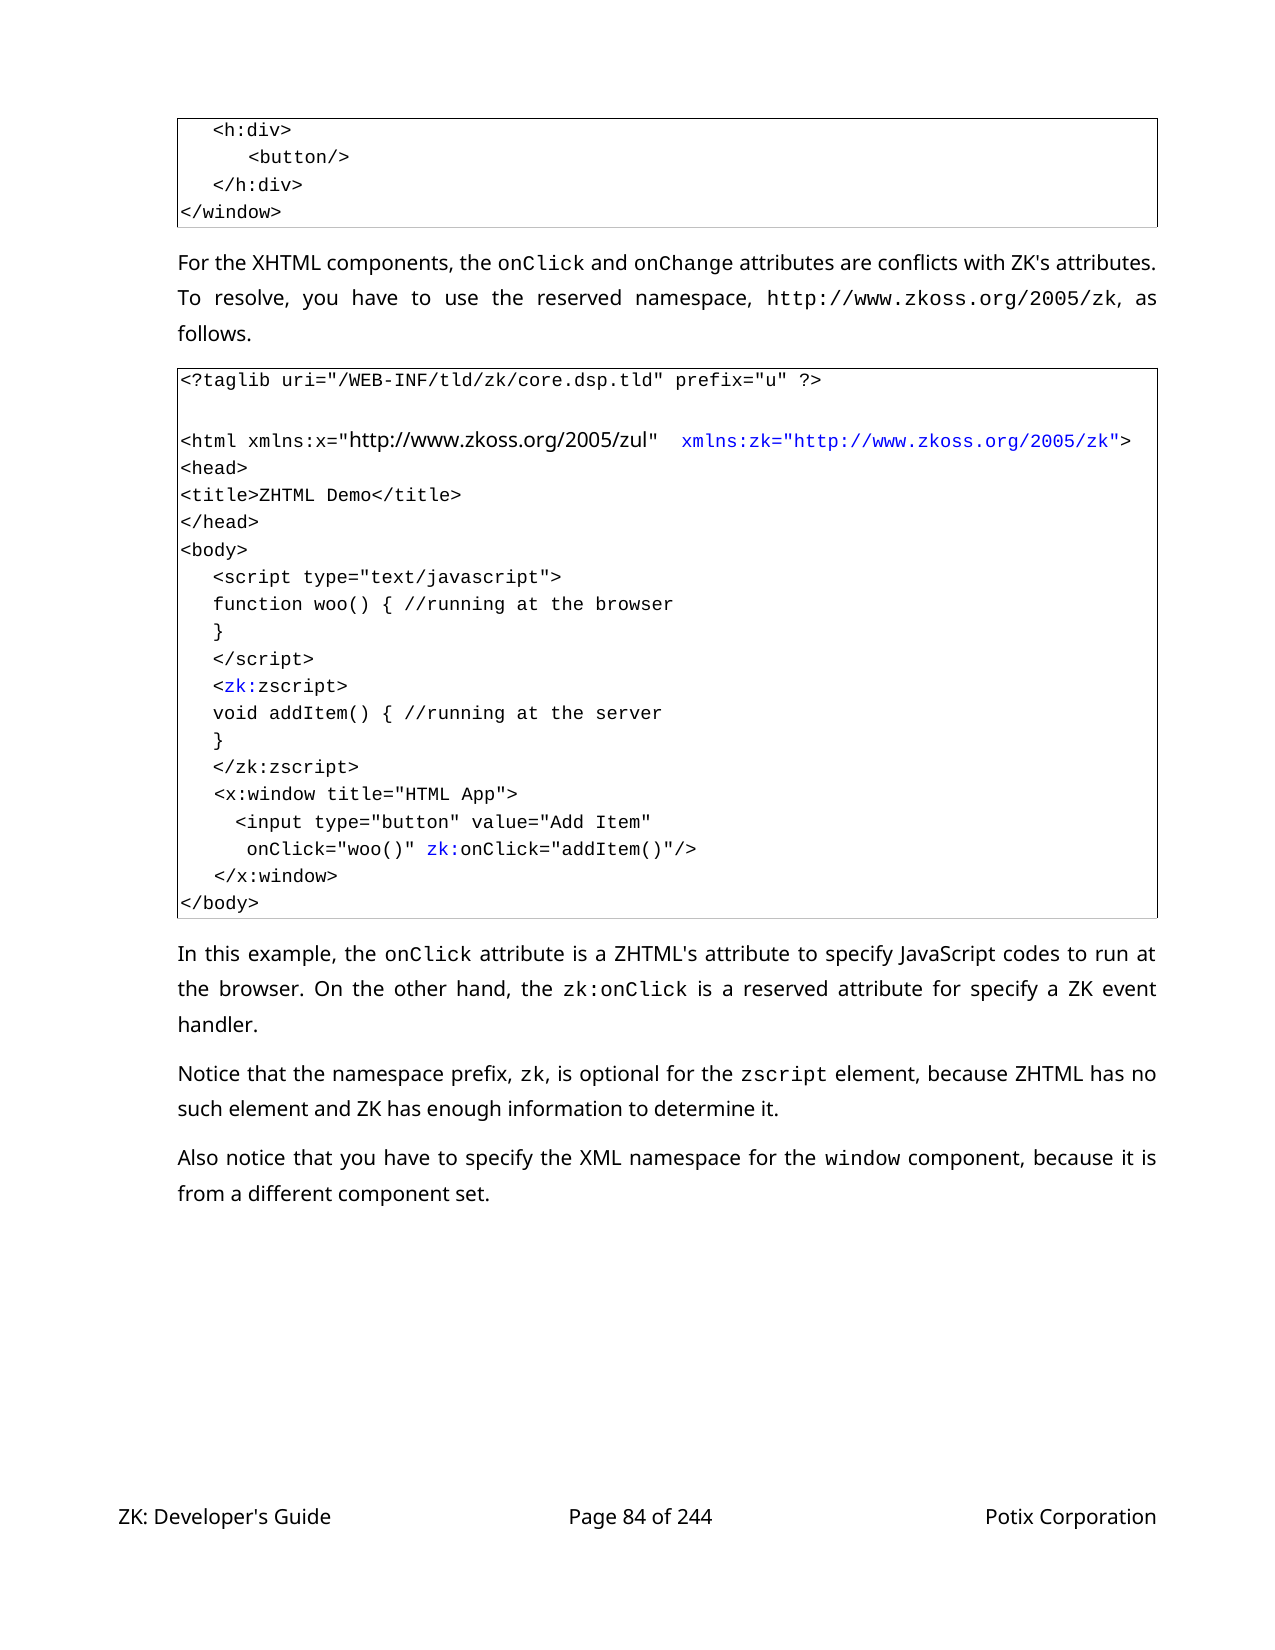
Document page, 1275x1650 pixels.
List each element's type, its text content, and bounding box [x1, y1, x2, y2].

text For the XHTML components, the onClick and onChange attributes are conflicts with ZK's attributes. To resolve, you have to use the reserved namespace, http://www.zkoss.org/2005/zk, as follows. [177, 248, 1157, 347]
text <script type="text/javascript"> [178, 565, 1157, 589]
text </x:window> [178, 864, 1157, 888]
text Also notice that you have to specify the XML namespace for the window component, because it is from a different component set. [177, 1143, 1157, 1207]
text </script> [178, 646, 1157, 671]
text onClick="woo()" zk:onClick="addItem()"/> [178, 837, 1157, 861]
text </body> [178, 891, 1157, 918]
text </zk:zscript> [178, 755, 1157, 779]
text <zk:zscript> [178, 673, 1157, 698]
text <button/> [178, 145, 1157, 169]
text <input type="button" value="Add Item" [178, 809, 1157, 834]
text </window> [178, 200, 1157, 227]
text <html xmlns:x="http://www.zkoss.org/2005/zul" xmlns:zk="http://www.zkoss.org/2005/zk"> [178, 422, 1157, 453]
text In this example, the onClick attribute is a ZHTML's attribute to specify JavaScript codes to run at the browser. On the other hand, the zk:onClick is a reserved attribute for specify a ZK event handler. [177, 939, 1157, 1038]
text <title>ZHTML Demo</title> [178, 483, 1157, 507]
text </h:div> [178, 172, 1157, 197]
text </head> [178, 510, 1157, 535]
text <head> [178, 456, 1157, 480]
text <?taglib uri="/WEB-INF/tld/zk/core.dsp.tld" prefix="u" ?> [178, 369, 1157, 392]
text Notice that the namespace prefix, zk, is optional for the zscript element, because ZHTML has no such element and ZK has enough information to determine it. [177, 1059, 1157, 1123]
text <body> [178, 538, 1157, 562]
text <h:div> [178, 119, 1157, 142]
text <x:window title="HTML App"> [178, 782, 1157, 807]
text void addItem() { //running at the server [178, 701, 1157, 725]
text } [178, 728, 1157, 752]
text } [178, 619, 1157, 643]
text function woo() { //running at the browser [178, 592, 1157, 616]
